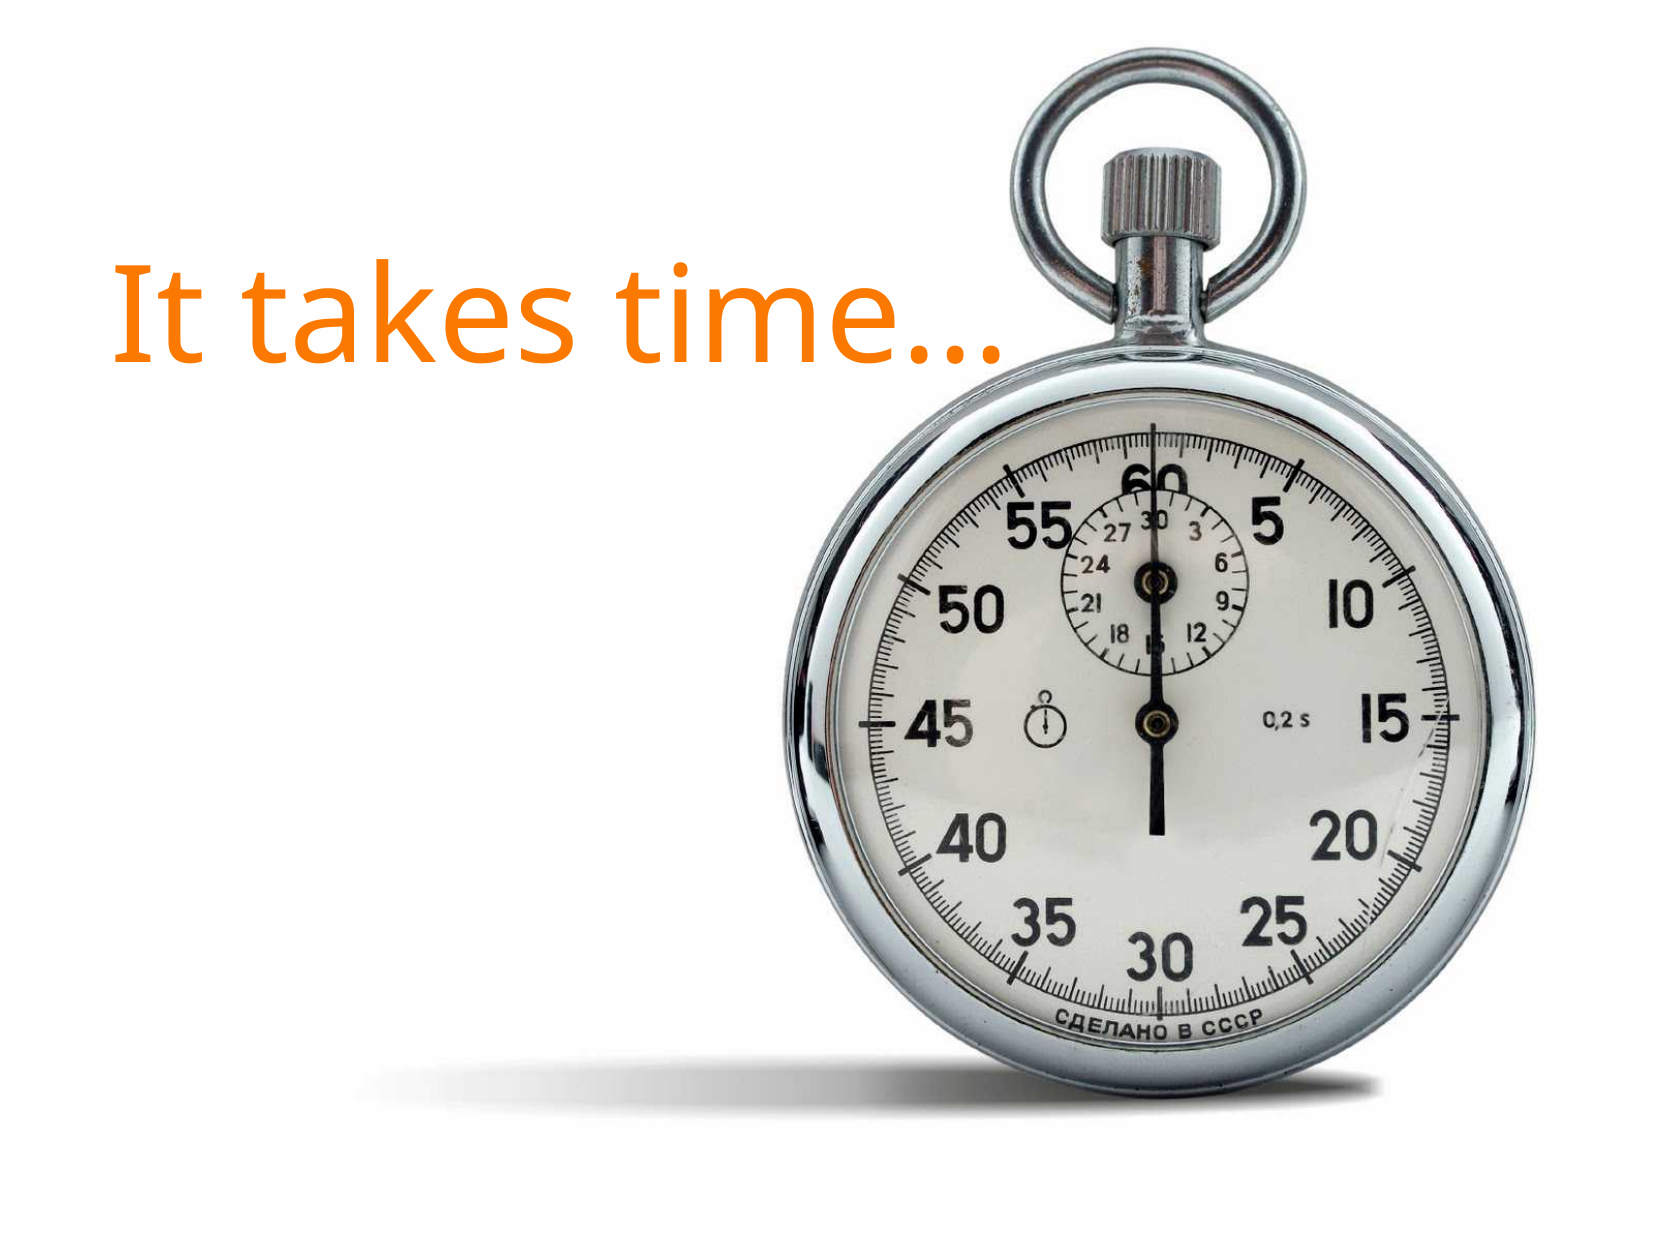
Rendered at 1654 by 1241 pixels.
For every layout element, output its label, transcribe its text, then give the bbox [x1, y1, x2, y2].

text_box It takes time... [96, 209, 1142, 395]
picture [0, 0, 1653, 1169]
